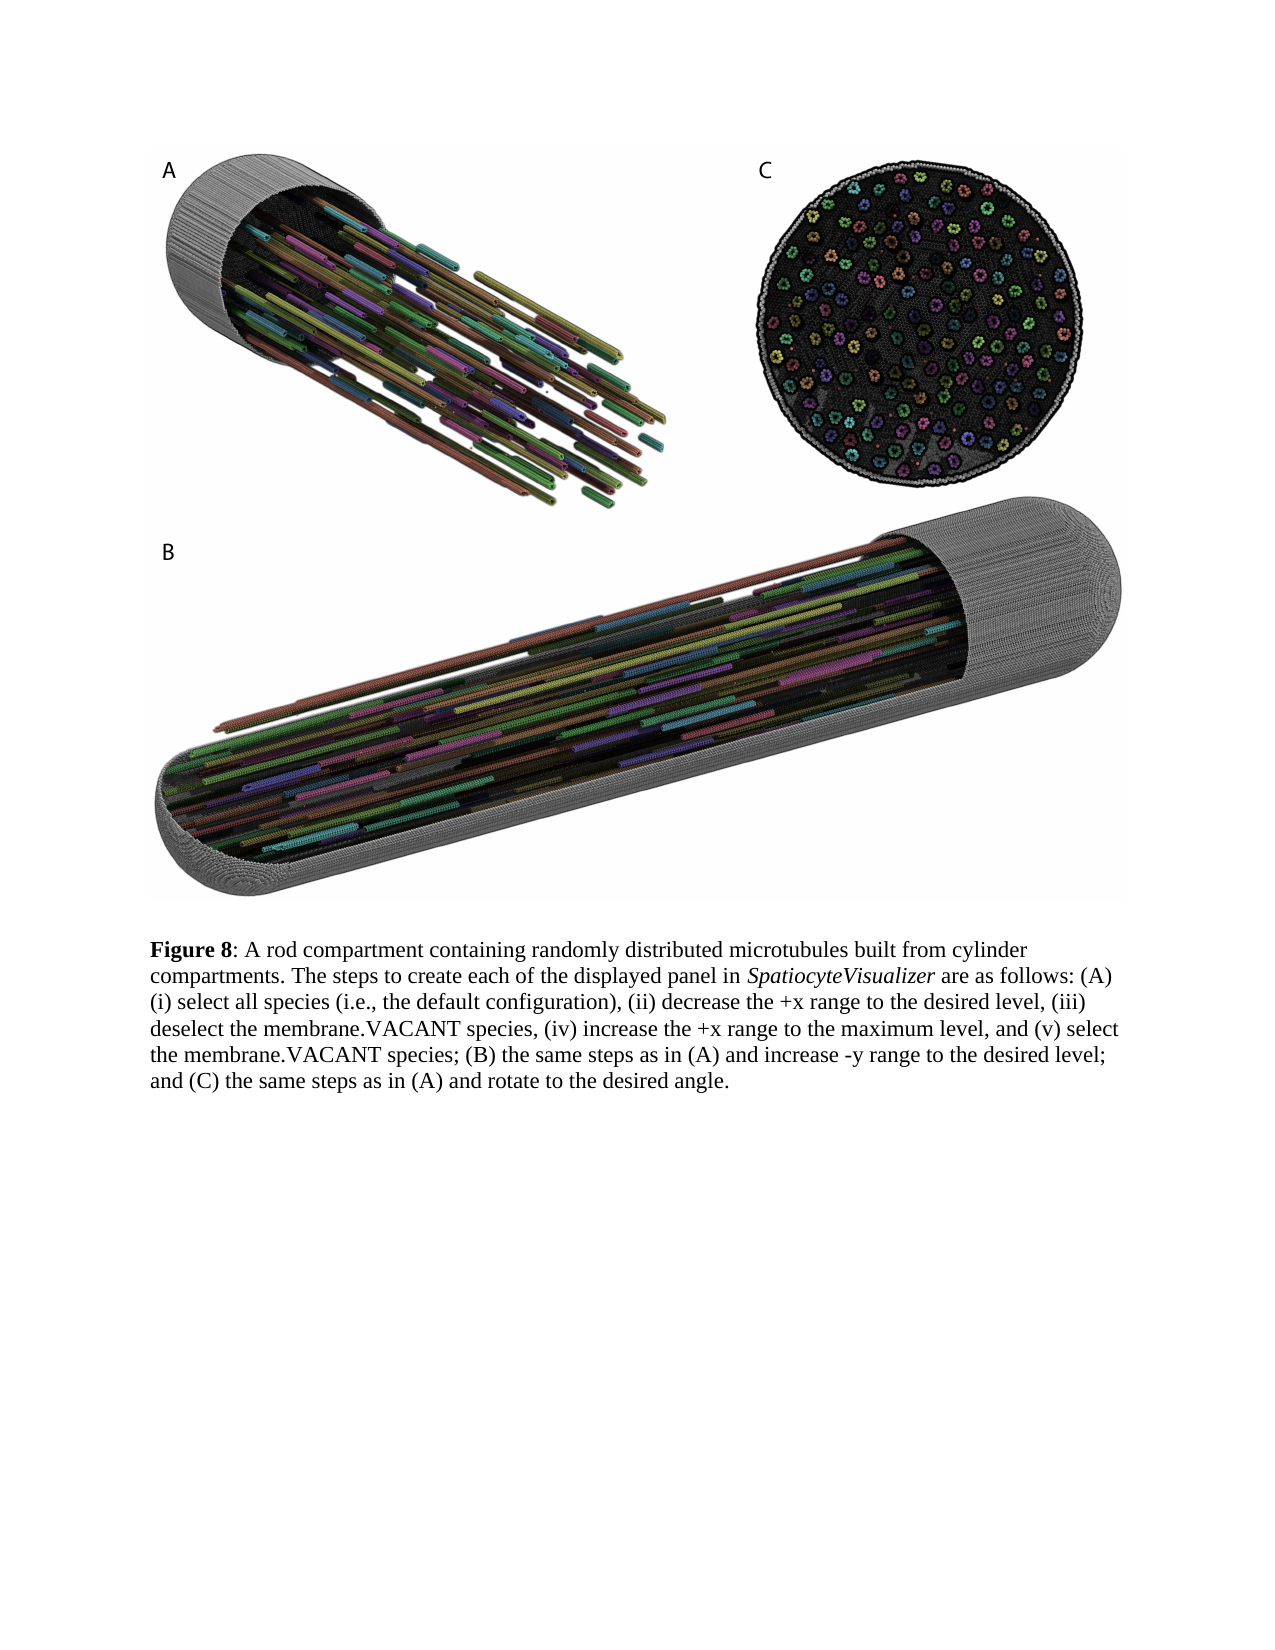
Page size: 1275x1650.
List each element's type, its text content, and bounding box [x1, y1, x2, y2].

text Figure 8: A rod compartment containing randomly distributed microtubules built from cylinder compartments. The steps to create each of the displayed panel in SpatiocyteVisualizer are as follows: (A) (i) select all species (i.e., the default configuration), (ii) decrease the +x range to the desired level, (iii) deselect the membrane.VACANT species, (iv) increase the +x range to the maximum level, and (v) select the membrane.VACANT species; (B) the same steps as in (A) and increase -y range to the desired level; and (C) the same steps as in (A) and rotate to the desired angle. [150, 936, 1125, 1094]
picture [150, 150, 1125, 902]
